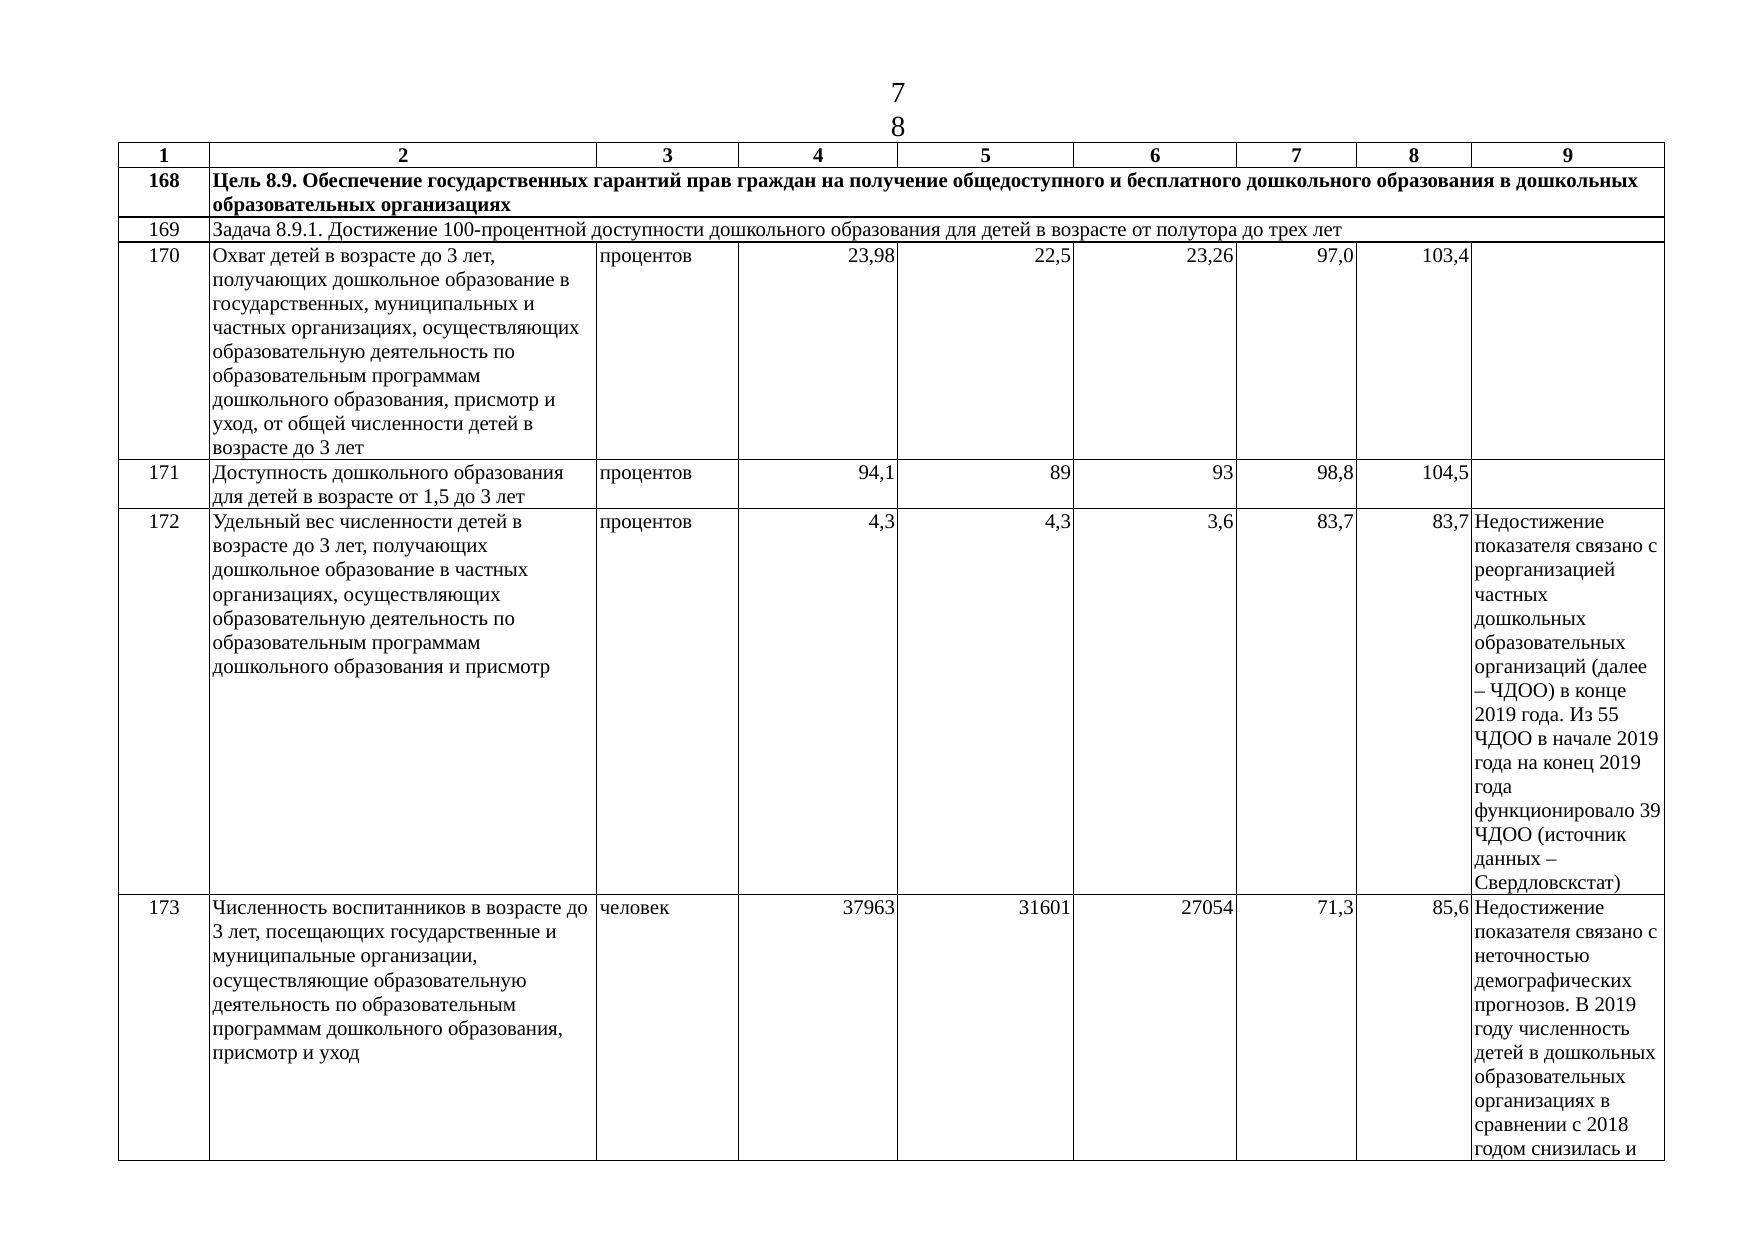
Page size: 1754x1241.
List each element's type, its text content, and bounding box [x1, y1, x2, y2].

table_cell Задача 8.9.1. Достижение 100-процентной доступности дошкольного образования для детей в возрасте от полутора до трех лет [210, 218, 1664, 241]
table_cell Удельный вес численности детей в возрасте до 3 лет, получающих дошкольное образование в частных организациях, осуществляющих образовательную деятельность по образовательным программам дошкольного образования и присмотр [210, 509, 596, 894]
table_cell человек [597, 895, 738, 1160]
table_header 7 [1237, 143, 1356, 167]
table_cell процентов [597, 460, 738, 508]
table_cell 94,1 [739, 460, 897, 508]
table_cell 173 [119, 895, 209, 1160]
table_cell 3,6 [1074, 509, 1236, 894]
table_cell 31601 [898, 895, 1073, 1160]
table_cell [1472, 460, 1664, 508]
table_cell Недостижение показателя связано с реорганизацией частных дошкольных образовательных организаций (далее – ЧДОО) в конце 2019 года. Из 55 ЧДОО в начале 2019 года на конец 2019 года функционировало 39 ЧДОО (источник данных – Свердловскстат) [1472, 509, 1664, 894]
table_header 1 [119, 143, 209, 167]
table_header 6 [1074, 143, 1236, 167]
table_cell 93 [1074, 460, 1236, 508]
table_cell процентов [597, 243, 738, 459]
table_cell Охват детей в возрасте до 3 лет, получающих дошкольное образование в государственных, муниципальных и частных организациях, осуществляющих образовательную деятельность по образовательным программам дошкольного образования, присмотр и уход, от общей численности детей в возрасте до 3 лет [210, 243, 596, 459]
table_cell 98,8 [1237, 460, 1356, 508]
table_cell процентов [597, 509, 738, 894]
table_cell 172 [119, 509, 209, 894]
table_cell 4,3 [898, 509, 1073, 894]
table_cell Недостижение показателя связано с неточностью демографических прогнозов. В 2019 году численность детей в дошкольных образовательных организациях в сравнении с 2018 годом снизилась и [1472, 895, 1664, 1160]
table_cell 85,6 [1357, 895, 1471, 1160]
table_cell 170 [119, 243, 209, 459]
table_cell 27054 [1074, 895, 1236, 1160]
table_cell 169 [119, 218, 209, 241]
table_cell 71,3 [1237, 895, 1356, 1160]
table_cell 23,98 [739, 243, 897, 459]
table_header 8 [1357, 143, 1471, 167]
table_cell 104,5 [1357, 460, 1471, 508]
table_header 2 [210, 143, 596, 167]
table_cell Доступность дошкольного образования для детей в возрасте от 1,5 до 3 лет [210, 460, 596, 508]
table_cell 171 [119, 460, 209, 508]
table_header 3 [597, 143, 738, 167]
table_header 5 [898, 143, 1073, 167]
table_cell 83,7 [1237, 509, 1356, 894]
table_cell 89 [898, 460, 1073, 508]
table_header 4 [739, 143, 897, 167]
table_cell 22,5 [898, 243, 1073, 459]
table_cell 4,3 [739, 509, 897, 894]
table_cell 83,7 [1357, 509, 1471, 894]
table_cell Численность воспитанников в возрасте до 3 лет, посещающих государственные и муниципальные организации, осуществляющие образовательную деятельность по образовательным программам дошкольного образования, присмотр и уход [210, 895, 596, 1160]
table_cell Цель 8.9. Обеспечение государственных гарантий прав граждан на получение общедоступного и бесплатного дошкольного образования в дошкольных образовательных организациях [210, 168, 1664, 216]
table_header 9 [1472, 143, 1664, 167]
table_cell 97,0 [1237, 243, 1356, 459]
table_cell [1472, 243, 1664, 459]
table_cell 103,4 [1357, 243, 1471, 459]
table_cell 23,26 [1074, 243, 1236, 459]
table_cell 168 [119, 168, 209, 216]
table_cell 37963 [739, 895, 897, 1160]
